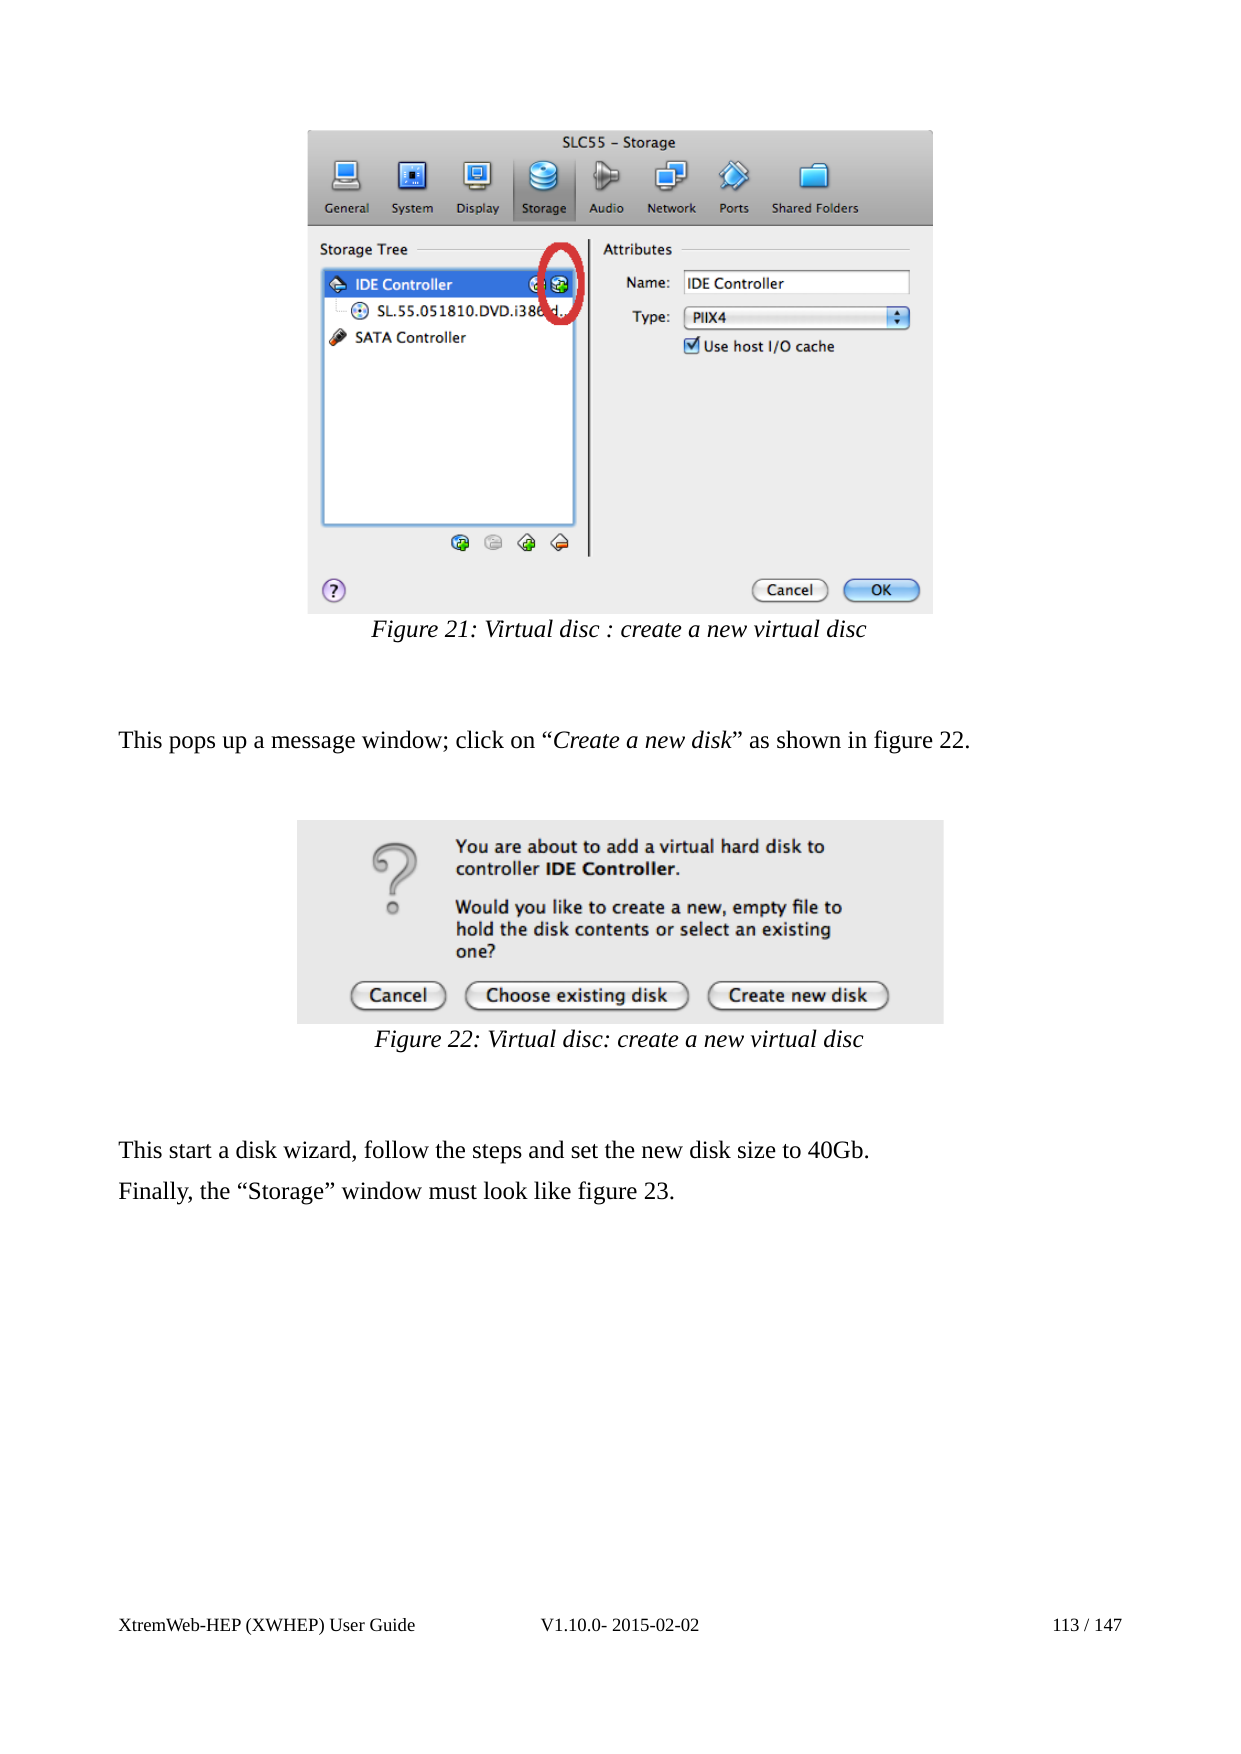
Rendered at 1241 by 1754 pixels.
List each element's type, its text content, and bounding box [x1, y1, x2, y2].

picture [307, 130, 933, 614]
text Finally, the “Storage” window must look like figure 23. [118, 1176, 1122, 1205]
text Figure 22: Virtual disc: create a new virtual disc [297, 1024, 943, 1053]
picture [297, 820, 944, 1024]
text Figure 21: Virtual disc : create a new virtual disc [307, 614, 933, 643]
text This start a disk wizard, follow the steps and set the new disk size to 40Gb. [118, 1135, 1122, 1164]
text This pops up a message window; click on “Create a new disk” as shown in figure 22. [118, 725, 1122, 754]
